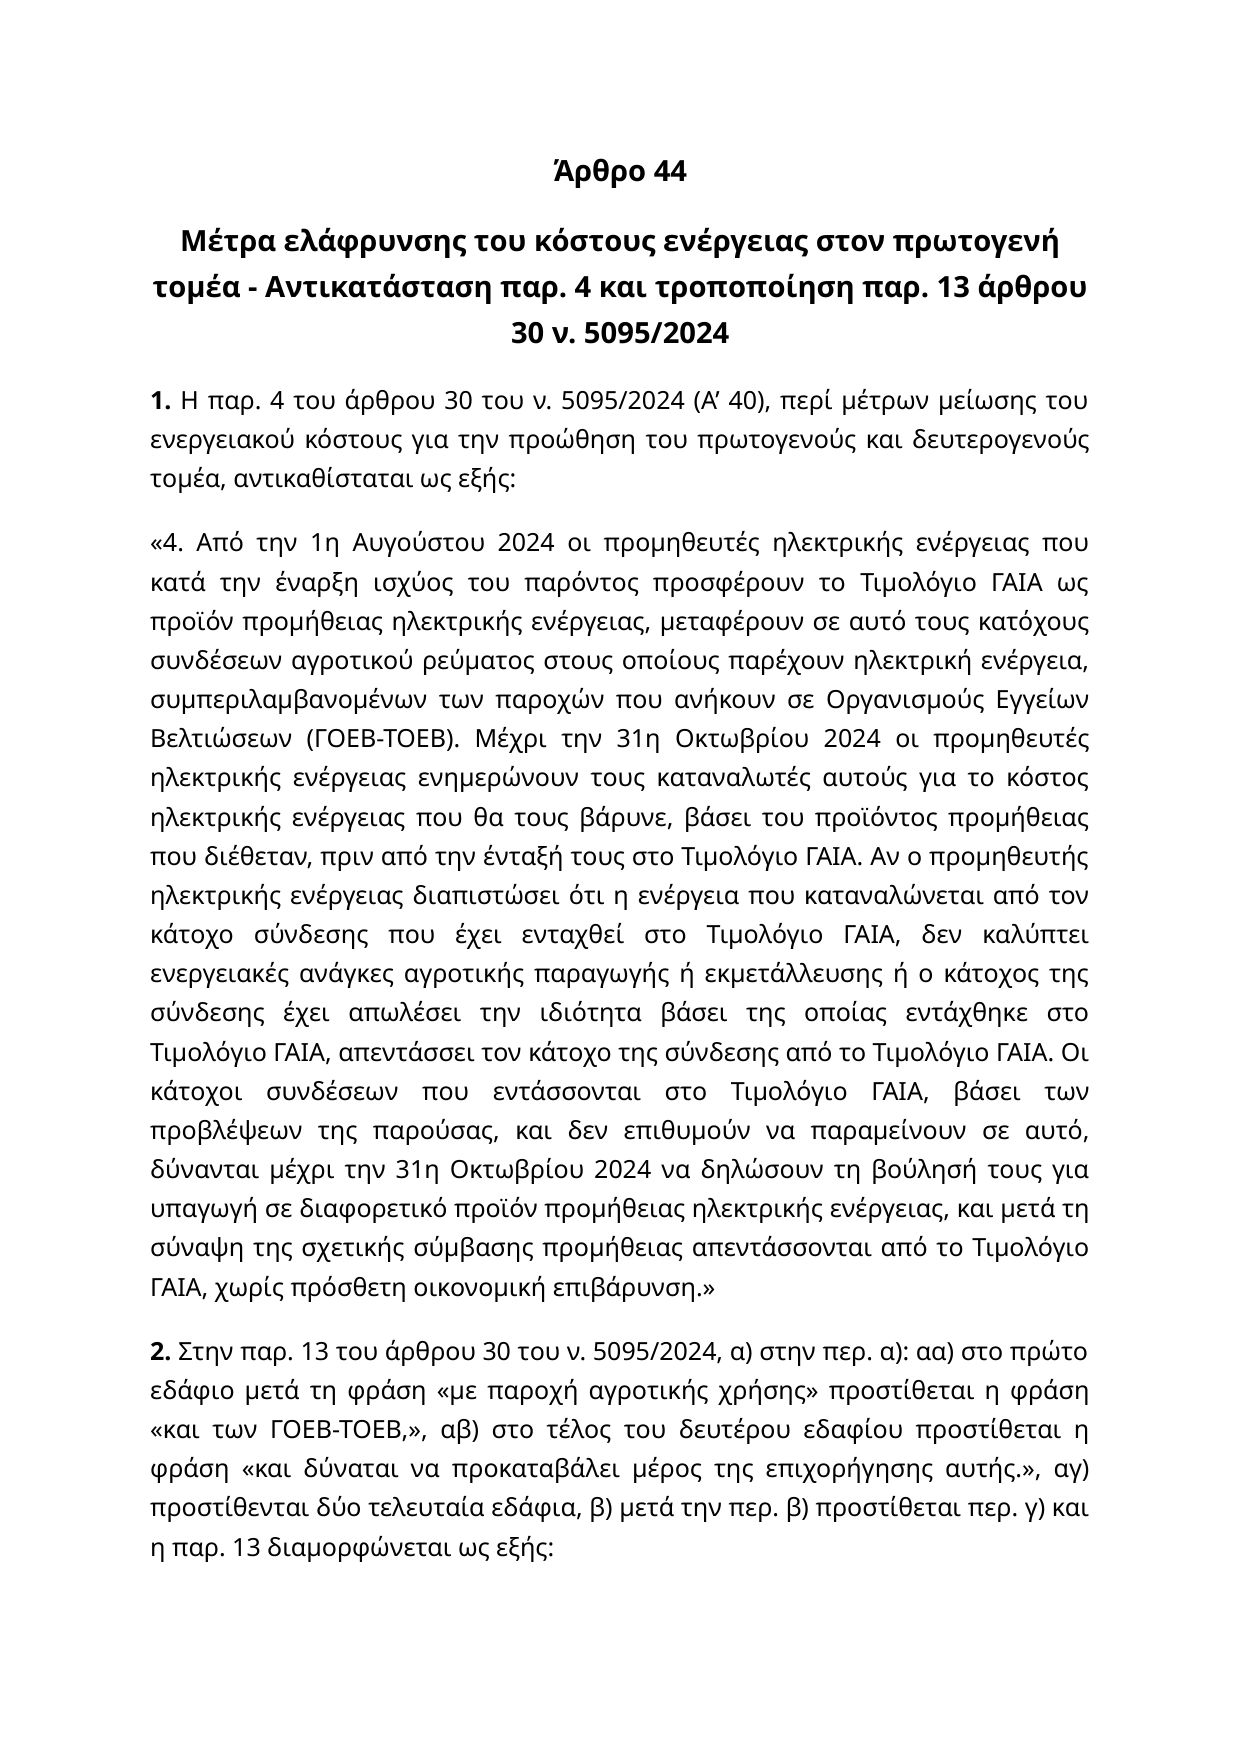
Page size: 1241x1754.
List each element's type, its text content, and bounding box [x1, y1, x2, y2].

text 1. Η παρ. 4 του άρθρου 30 του ν. 5095/2024 (Α’ 40), περί μέτρων μείωσης του ενεργειακού κόστους για την προώθηση του πρωτογενούς και δευτερογενούς τομέα, αντικαθίσταται ως εξής: [150, 382, 1090, 495]
text 2. Στην παρ. 13 του άρθρου 30 του ν. 5095/2024, α) στην περ. α): αα) στο πρώτο εδάφιο μετά τη φράση «με παροχή αγροτικής χρήσης» προστίθεται η φράση «και των ΓΟΕΒ-ΤΟΕΒ,», αβ) στο τέλος του δευτέρου εδαφίου προστίθεται η φράση «και δύναται να προκαταβάλει μέρος της επιχορήγησης αυτής.», αγ) προστίθενται δύο τελευταία εδάφια, β) μετά την περ. β) προστίθεται περ. γ) και η παρ. 13 διαμορφώνεται ως εξής: [150, 1333, 1090, 1563]
subtitle Άρθρο 44 [150, 150, 1090, 190]
subtitle Μέτρα ελάφρυνσης του κόστους ενέργειας στον πρωτογενή τομέα - Αντικατάσταση παρ. 4 και τροποποίηση παρ. 13 άρθρου 30 ν. 5095/2024 [150, 221, 1090, 352]
text «4. Από την 1η Αυγούστου 2024 οι προμηθευτές ηλεκτρικής ενέργειας που κατά την έναρξη ισχύος του παρόντος προσφέρουν το Τιμολόγιο ΓΑΙΑ ως προϊόν προμήθειας ηλεκτρικής ενέργειας, μεταφέρουν σε αυτό τους κατόχους συνδέσεων αγροτικού ρεύματος στους οποίους παρέχουν ηλεκτρική ενέργεια, συμπεριλαμβανομένων των παροχών που ανήκουν σε Οργανισμούς Εγγείων Βελτιώσεων (ΓΟΕΒ-ΤΟΕΒ). Μέχρι την 31η Οκτωβρίου 2024 οι προμηθευτές ηλεκτρικής ενέργειας ενημερώνουν τους καταναλωτές αυτούς για το κόστος ηλεκτρικής ενέργειας που θα τους βάρυνε, βάσει του προϊόντος προμήθειας που διέθεταν, πριν από την ένταξή τους στο Τιμολόγιο ΓΑΙΑ. Αν ο προμηθευτής ηλεκτρικής ενέργειας διαπιστώσει ότι η ενέργεια που καταναλώνεται από τον κάτοχο σύνδεσης που έχει ενταχθεί στο Τιμολόγιο ΓΑΙΑ, δεν καλύπτει ενεργειακές ανάγκες αγροτικής παραγωγής ή εκμετάλλευσης ή ο κάτοχος της σύνδεσης έχει απωλέσει την ιδιότητα βάσει της οποίας εντάχθηκε στο Τιμολόγιο ΓΑΙΑ, απεντάσσει τον κάτοχο της σύνδεσης από το Τιμολόγιο ΓΑΙΑ. Οι κάτοχοι συνδέσεων που εντάσσονται στο Τιμολόγιο ΓΑΙΑ, βάσει των προβλέψεων της παρούσας, και δεν επιθυμούν να παραμείνουν σε αυτό, δύνανται μέχρι την 31η Οκτωβρίου 2024 να δηλώσουν τη βούλησή τους για υπαγωγή σε διαφορετικό προϊόν προμήθειας ηλεκτρικής ενέργειας, και μετά τη σύναψη της σχετικής σύμβασης προμήθειας απεντάσσονται από το Τιμολόγιο ΓΑΙΑ, χωρίς πρόσθετη οικονομική επιβάρυνση.» [150, 525, 1090, 1303]
